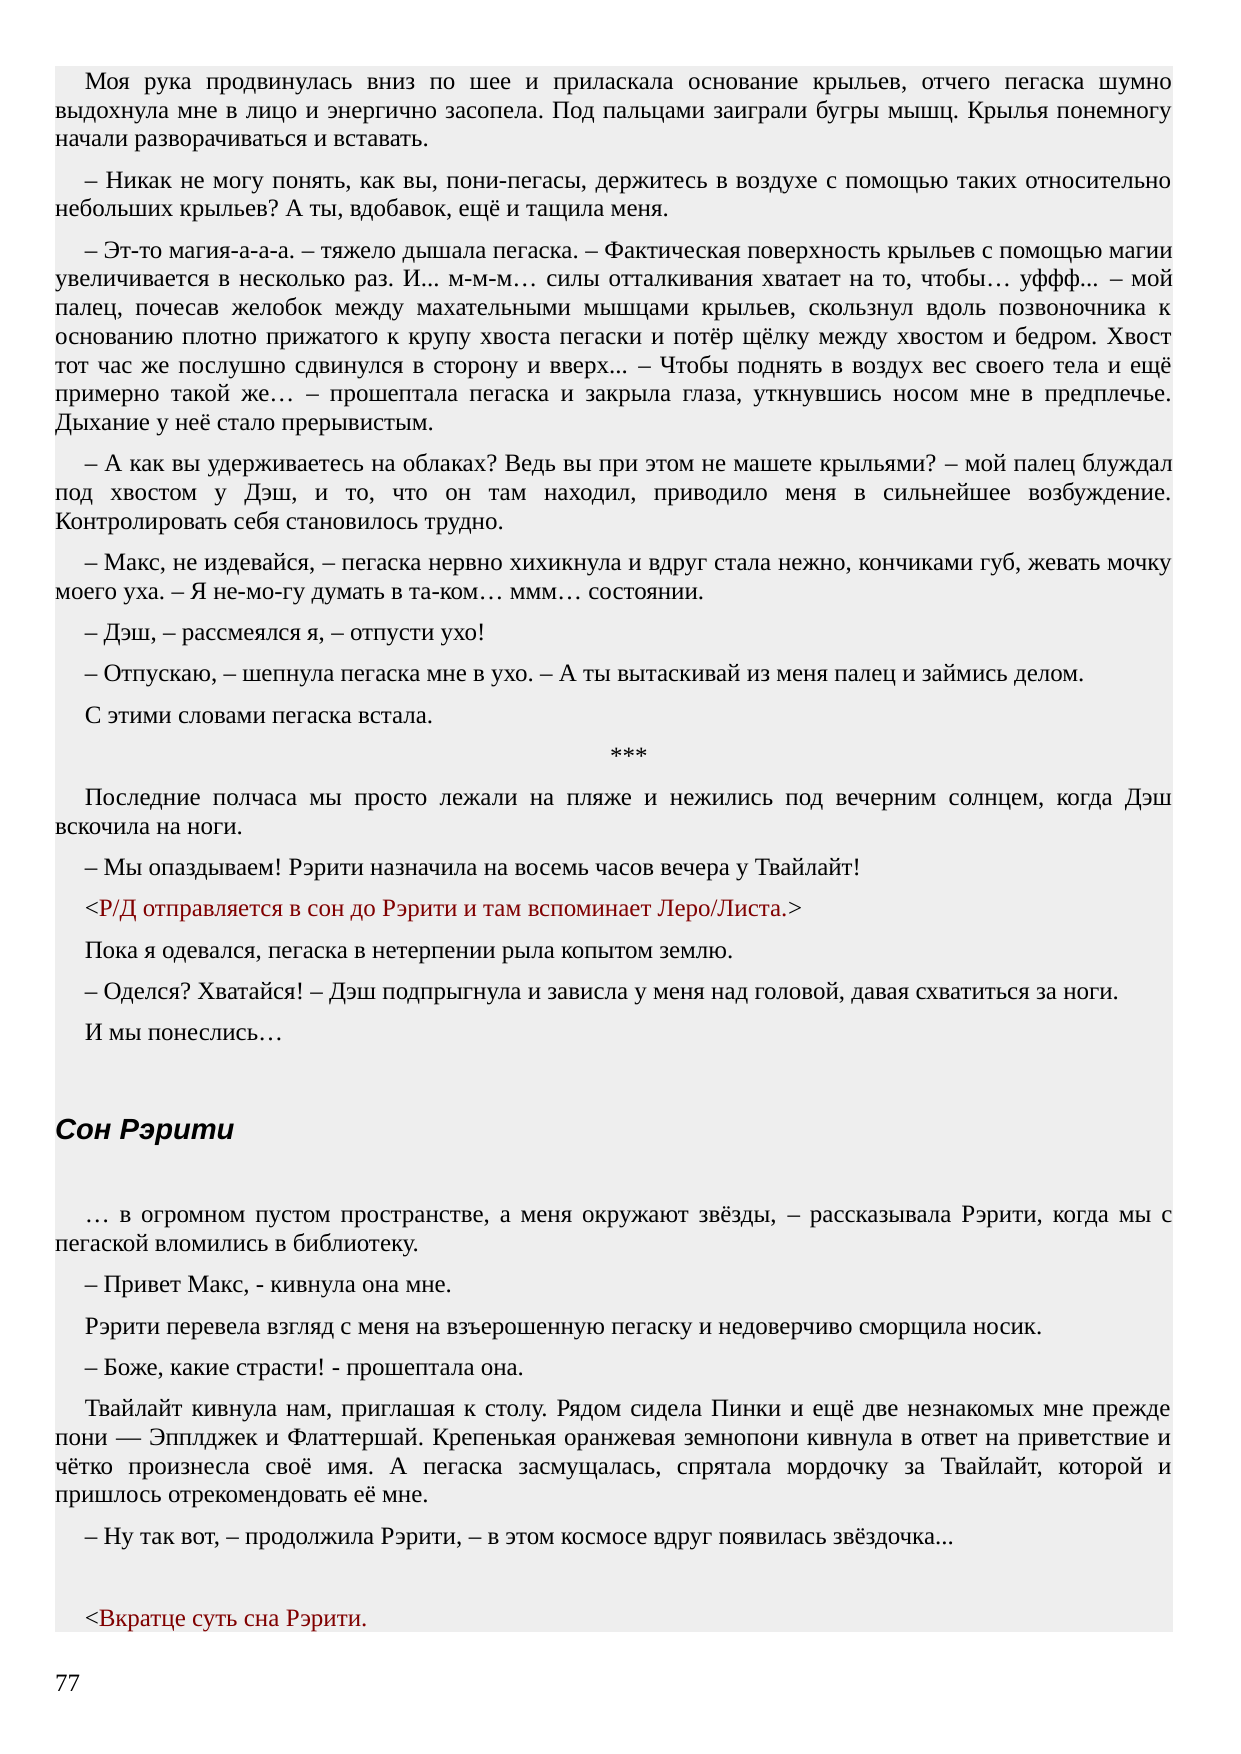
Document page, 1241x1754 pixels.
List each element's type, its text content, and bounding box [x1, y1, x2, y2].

text – Мы опаздываем! Рэрити назначила на восемь часов вечера у Твайлайт! [55, 852, 1173, 881]
text С этими словами пегаска встала. [55, 700, 1173, 728]
text Последние полчаса мы просто лежали на пляже и нежились под вечерним солнцем, когда Дэш вскочила на ноги. [55, 782, 1173, 840]
text – Дэш, – рассмеялся я, – отпусти ухо! [55, 617, 1173, 646]
text – Макс, не издевайся, – пегаска нервно хихикнула и вдруг стала нежно, кончиками губ, жевать мочку моего уха. – Я не-мо-гу думать в та-ком… ммм… состоянии. [55, 547, 1173, 605]
text И мы понеслись… [55, 1017, 1173, 1046]
text – Эт-то магия-а-а-а. – тяжело дышала пегаска. – Фактическая поверхность крыльев с помощью магии увеличивается в несколько раз. И... м-м-м… силы отталкивания хватает на то, чтобы… уффф... – мой палец, почесав желобок между махательными мышцами крыльев, скользнул вдоль позвоночника к основанию плотно прижатого к крупу хвоста пегаски и потёр щёлку между хвостом и бедром. Хвост тот час же послушно сдвинулся в сторону и вверх... – Чтобы поднять в воздух вес своего тела и ещё примерно такой же… – прошептала пегаска и закрыла глаза, уткнувшись носом мне в предплечье. Дыхание у неё стало прерывистым. [55, 235, 1173, 436]
text … в огромном пустом пространстве, а меня окружают звёзды, – рассказывала Рэрити, когда мы с пегаской вломились в библиотеку. [55, 1199, 1173, 1257]
text Моя рука продвинулась вниз по шее и приласкала основание крыльев, отчего пегаска шумно выдохнула мне в лицо и энергично засопела. Под пальцами заиграли бугры мышц. Крылья понемногу начали разворачиваться и вставать. [55, 66, 1173, 152]
text *** [55, 741, 1173, 770]
subtitle Сон Рэрити [55, 1112, 1173, 1146]
text <Вкратце суть сна Рэрити. [55, 1603, 1173, 1632]
text – Привет Макс, - кивнула она мне. [55, 1269, 1173, 1298]
text – Отпускаю, – шепнула пегаска мне в ухо. – А ты вытаскивай из меня палец и займись делом. [55, 658, 1173, 687]
text <Р/Д отправляется в сон до Рэрити и там вспоминает Леро/Листа.> [55, 893, 1173, 922]
text – Боже, какие страсти! - прошептала она. [55, 1352, 1173, 1381]
text Рэрити перевела взгляд с меня на взъерошенную пегаску и недоверчиво сморщила носик. [55, 1311, 1173, 1339]
text – Ну так вот, – продолжила Рэрити, – в этом космосе вдруг появилась звёздочка... [55, 1521, 1173, 1549]
text – А как вы удерживаетесь на облаках? Ведь вы при этом не машете крыльями? – мой палец блуждал под хвостом у Дэш, и то, что он там находил, приводило меня в сильнейшее возбуждение. Контролировать себя становилось трудно. [55, 448, 1173, 535]
text Пока я одевался, пегаска в нетерпении рыла копытом землю. [55, 935, 1173, 963]
text Твайлайт кивнула нам, приглашая к столу. Рядом сидела Пинки и ещё две незнакомых мне прежде пони — Эпплджек и Флаттершай. Крепенькая оранжевая земнопони кивнула в ответ на приветствие и чётко произнесла своё имя. А пегаска засмущалась, спрятала мордочку за Твайлайт, которой и пришлось отрекомендовать её мне. [55, 1393, 1173, 1508]
text – Оделся? Хватайся! – Дэш подпрыгнула и зависла у меня над головой, давая схватиться за ноги. [55, 976, 1173, 1005]
text – Никак не могу понять, как вы, пони-пегасы, держитесь в воздухе с помощью таких относительно небольших крыльев? А ты, вдобавок, ещё и тащила меня. [55, 165, 1173, 222]
